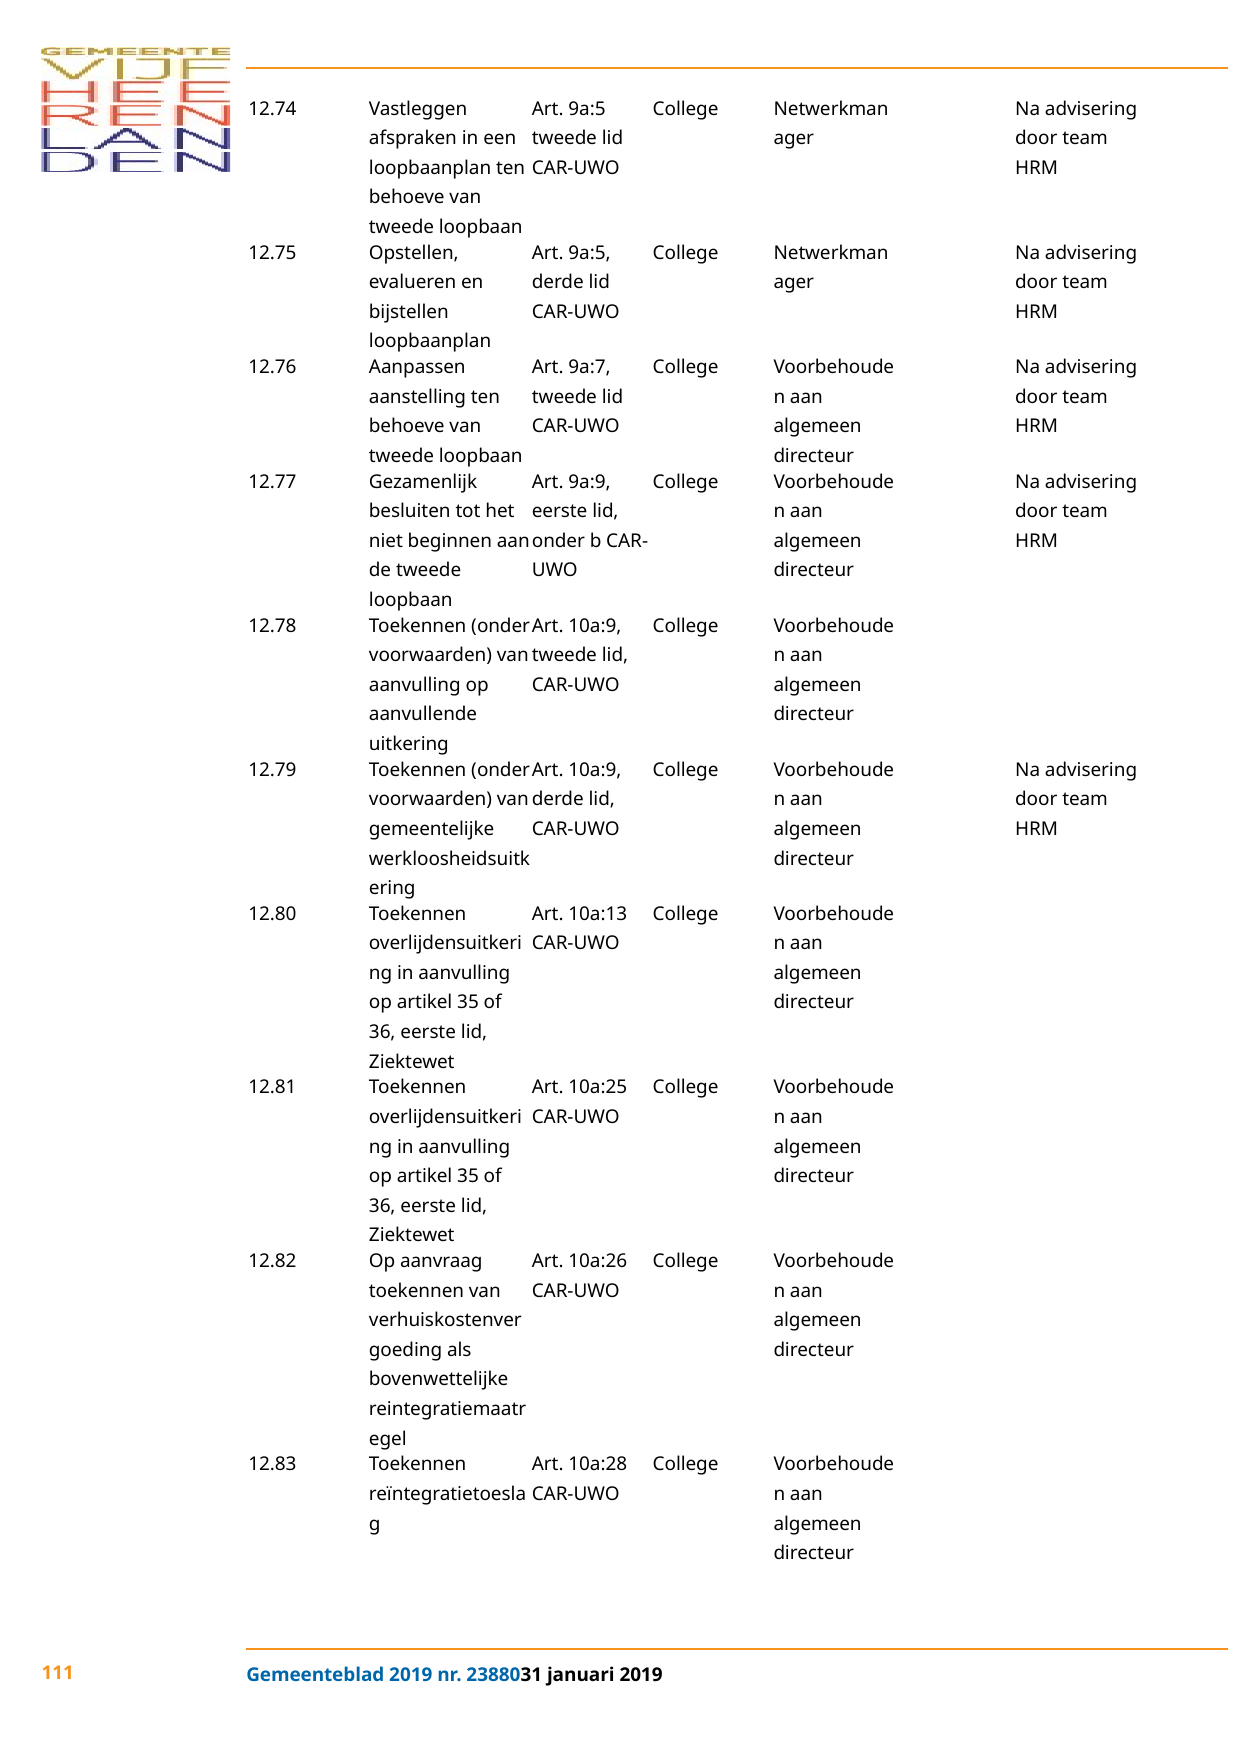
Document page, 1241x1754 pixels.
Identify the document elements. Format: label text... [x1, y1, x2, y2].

table_cell [1015, 612, 1152, 756]
table_cell Opstellen, evalueren en bijstellen loopbaanplan [369, 239, 532, 353]
picture [41, 47, 231, 172]
table_cell [894, 612, 1015, 756]
table_cell 12.76 [248, 353, 369, 468]
table_cell Netwerkmanager [773, 95, 894, 239]
table_cell [894, 900, 1015, 1074]
table_cell [1015, 1247, 1152, 1451]
table_cell [894, 353, 1015, 468]
table_cell Art. 9a:7, tweede lid CAR-UWO [532, 353, 652, 468]
table_cell Art. 10a:9, tweede lid, CAR-UWO [532, 612, 652, 756]
table_cell Voorbehouden aan algemeen directeur [773, 756, 894, 900]
table_cell College [653, 95, 773, 239]
table_cell Vastleggen afspraken in een loopbaanplan ten behoeve van tweede loopbaan [369, 95, 532, 239]
table_cell Voorbehouden aan algemeen directeur [773, 1074, 894, 1247]
table_cell Na advisering door team HRM [1015, 468, 1152, 612]
table_cell 12.78 [248, 612, 369, 756]
table_cell Na advisering door team HRM [1015, 95, 1152, 239]
table_cell Gezamenlijk besluiten tot het niet beginnen aan de tweede loopbaan [369, 468, 532, 612]
table_cell Toekennen (onder voorwaarden) van gemeentelijke werkloosheidsuitkering [369, 756, 532, 900]
table_cell 12.81 [248, 1074, 369, 1247]
table_cell [894, 95, 1015, 239]
table_cell College [653, 612, 773, 756]
table_cell 12.77 [248, 468, 369, 612]
table_cell [894, 1247, 1015, 1451]
table_cell [894, 1451, 1015, 1565]
table_cell Toekennen reïntegratietoeslag [369, 1451, 532, 1565]
table_cell Art. 10a:25 CAR-UWO [532, 1074, 652, 1247]
table_cell Voorbehouden aan algemeen directeur [773, 353, 894, 468]
table_cell Na advisering door team HRM [1015, 756, 1152, 900]
table_cell College [653, 1074, 773, 1247]
table_cell College [653, 1247, 773, 1451]
table_cell College [653, 1451, 773, 1565]
table_cell [1015, 1074, 1152, 1247]
table_cell 12.82 [248, 1247, 369, 1451]
table_cell [1015, 1451, 1152, 1565]
table_cell Voorbehouden aan algemeen directeur [773, 900, 894, 1074]
table_cell Art. 10a:13 CAR-UWO [532, 900, 652, 1074]
table_cell Voorbehouden aan algemeen directeur [773, 1247, 894, 1451]
table_cell 12.83 [248, 1451, 369, 1565]
table_cell [894, 239, 1015, 353]
table_cell College [653, 353, 773, 468]
table_cell Na advisering door team HRM [1015, 353, 1152, 468]
table_cell Toekennen (onder voorwaarden) van aanvulling op aanvullende uitkering [369, 612, 532, 756]
table_cell College [653, 756, 773, 900]
table_cell Op aanvraag toekennen van verhuiskostenvergoeding als bovenwettelijke reintegratiemaatregel [369, 1247, 532, 1451]
table_cell [1015, 900, 1152, 1074]
table_cell Art. 10a:9, derde lid, CAR-UWO [532, 756, 652, 900]
table_cell Aanpassen aanstelling ten behoeve van tweede loopbaan [369, 353, 532, 468]
table_cell Voorbehouden aan algemeen directeur [773, 1451, 894, 1565]
table_cell Art. 10a:28 CAR-UWO [532, 1451, 652, 1565]
table_cell Art. 9a:9, eerste lid, onder b CAR-UWO [532, 468, 652, 612]
table_cell College [653, 468, 773, 612]
table_cell College [653, 239, 773, 353]
table_cell Voorbehouden aan algemeen directeur [773, 612, 894, 756]
table_cell Na advisering door team HRM [1015, 239, 1152, 353]
table_cell Art. 10a:26 CAR-UWO [532, 1247, 652, 1451]
table_cell Voorbehouden aan algemeen directeur [773, 468, 894, 612]
table_cell [894, 756, 1015, 900]
table_cell Art. 9a:5 tweede lid CAR-UWO [532, 95, 652, 239]
table_cell Toekennen overlijdensuitkering in aanvulling op artikel 35 of 36, eerste lid, Ziektewet [369, 900, 532, 1074]
table_cell [894, 468, 1015, 612]
table_cell 12.74 [248, 95, 369, 239]
table_cell 12.79 [248, 756, 369, 900]
table_cell [894, 1074, 1015, 1247]
table_cell College [653, 900, 773, 1074]
table_cell Art. 9a:5, derde lid CAR-UWO [532, 239, 652, 353]
table_cell 12.80 [248, 900, 369, 1074]
table_cell 12.75 [248, 239, 369, 353]
table_cell Toekennen overlijdensuitkering in aanvulling op artikel 35 of 36, eerste lid, Ziektewet [369, 1074, 532, 1247]
table_cell Netwerkmanager [773, 239, 894, 353]
